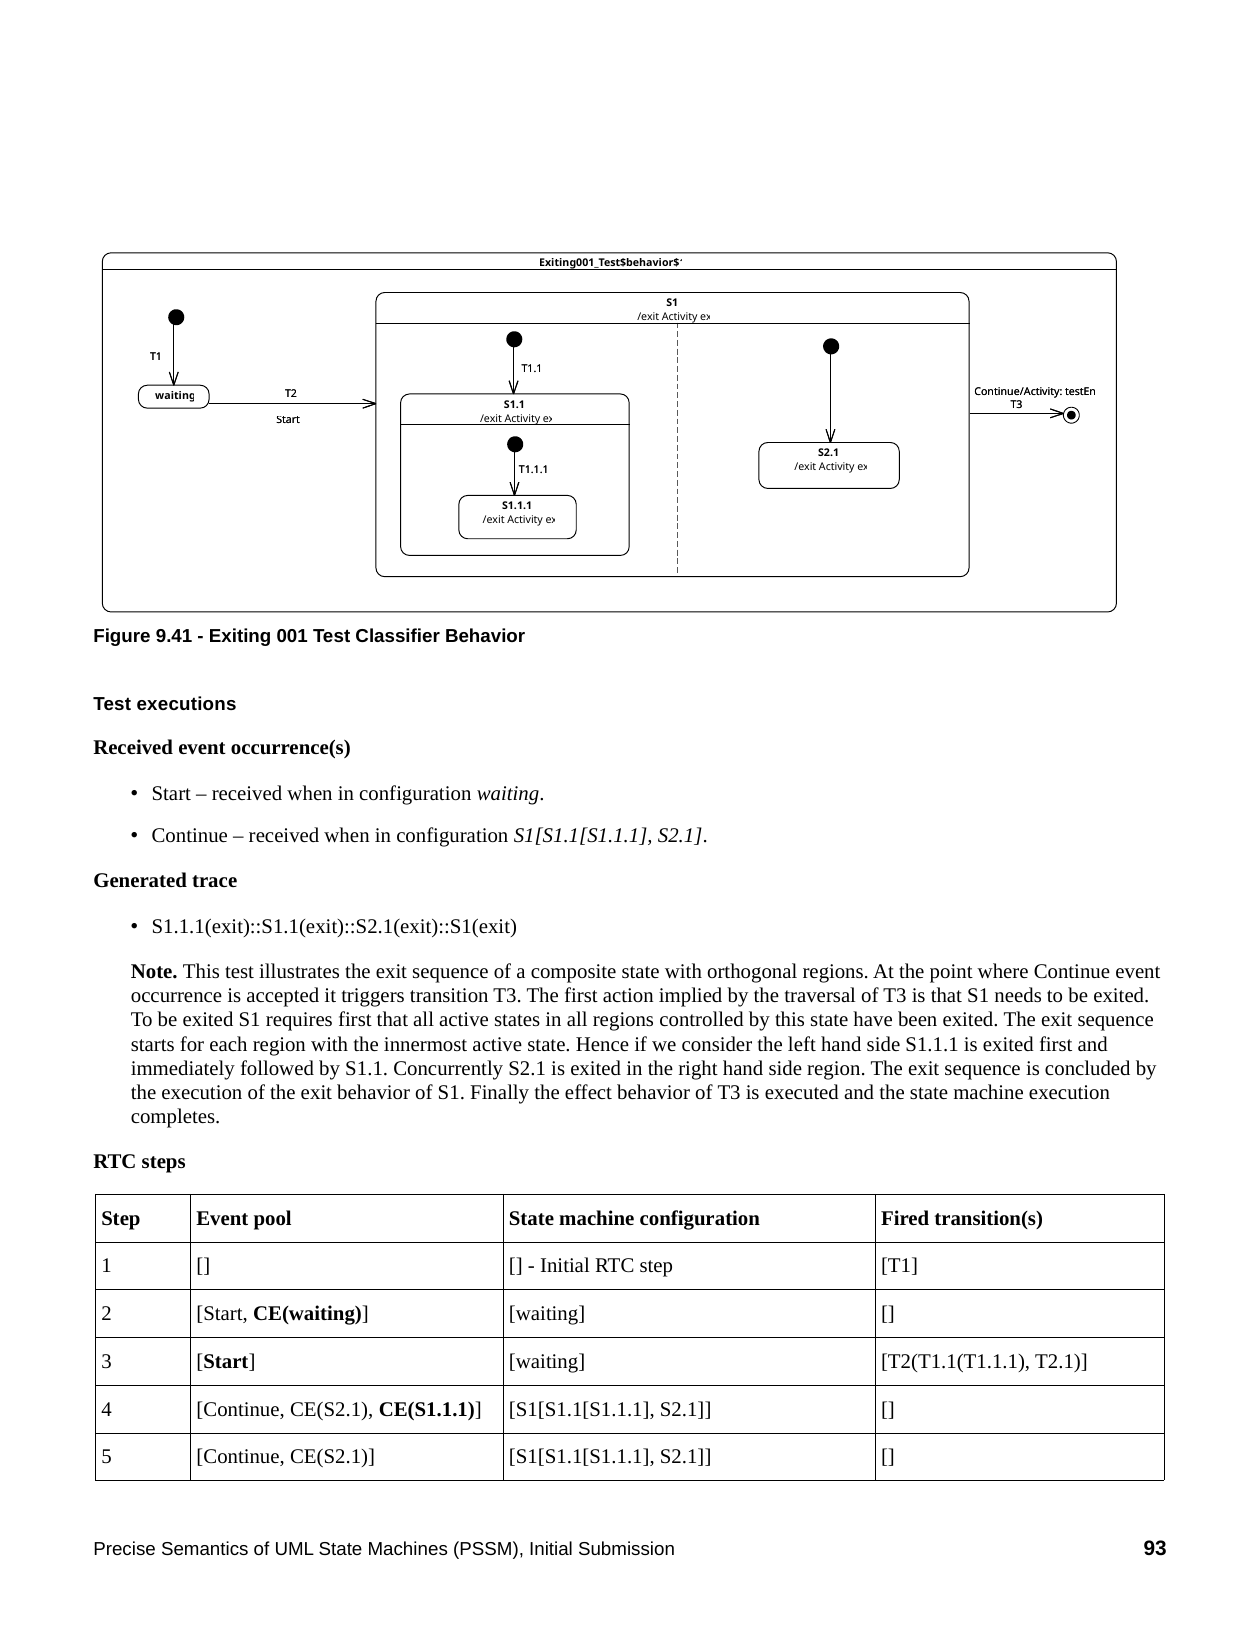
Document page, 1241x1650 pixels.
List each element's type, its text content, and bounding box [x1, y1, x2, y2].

table_cell [waiting] [504, 1290, 875, 1337]
table_cell 5 [96, 1434, 190, 1480]
text Note. This test illustrates the exit sequence of a composite state with orthogonal regions. At the point where Continue event occurrence is accepted it triggers transition T3. The first action implied by the traversal of T3 is that S1 needs to be exited. To be exited S1 requires first that all active states in all regions controlled by this state have been exited. The exit sequence starts for each region with the innermost active state. Hence if we consider the left hand side S1.1.1 is exited first and immediately followed by S1.1. Concurrently S2.1 is exited in the right hand side region. The exit sequence is concluded by the execution of the exit behavior of S1. Finally the effect behavior of T3 is executed and the state machine execution completes. [131, 959, 1164, 1128]
table_cell [Start] [191, 1338, 503, 1385]
table_cell 1 [96, 1243, 190, 1289]
table_cell [Start, CE(waiting)] [191, 1290, 503, 1337]
text Generated trace [93, 868, 1164, 892]
table_cell [Continue, CE(S2.1)] [191, 1434, 503, 1480]
table_cell [T2(T1.1(T1.1.1), T2.1)] [876, 1338, 1164, 1385]
text Received event occurrence(s) [93, 735, 1164, 759]
table_cell [] [191, 1243, 503, 1289]
subtitle Test executions [93, 693, 1164, 714]
table_header Fired transition(s) [876, 1195, 1164, 1242]
table_cell 2 [96, 1290, 190, 1337]
table_cell [S1[S1.1[S1.1.1], S2.1]] [504, 1434, 875, 1480]
list S1.1.1(exit)::S1.1(exit)::S2.1(exit)::S1(exit) [131, 913, 1164, 938]
table_header State machine configuration [504, 1195, 875, 1242]
text Figure 9.41 - Exiting 001 Test Classifier Behavior [93, 243, 1127, 647]
table_cell [] [876, 1290, 1164, 1337]
table_cell [] [876, 1386, 1164, 1432]
table_header Step [96, 1195, 190, 1242]
table_header Event pool [191, 1195, 503, 1242]
table_cell 4 [96, 1386, 190, 1432]
table_cell [Continue, CE(S2.1), CE(S1.1.1)] [191, 1386, 503, 1432]
table_cell [S1[S1.1[S1.1.1], S2.1]] [504, 1386, 875, 1432]
list Continue – received when in configuration S1[S1.1[S1.1.1], S2.1]. [131, 822, 1164, 847]
table_cell [T1] [876, 1243, 1164, 1289]
table_cell [waiting] [504, 1338, 875, 1385]
table_cell [] - Initial RTC step [504, 1243, 875, 1289]
list Start – received when in configuration waiting. [131, 780, 1164, 805]
table_cell 3 [96, 1338, 190, 1385]
table_cell [] [876, 1434, 1164, 1480]
text RTC steps [93, 1149, 1164, 1173]
